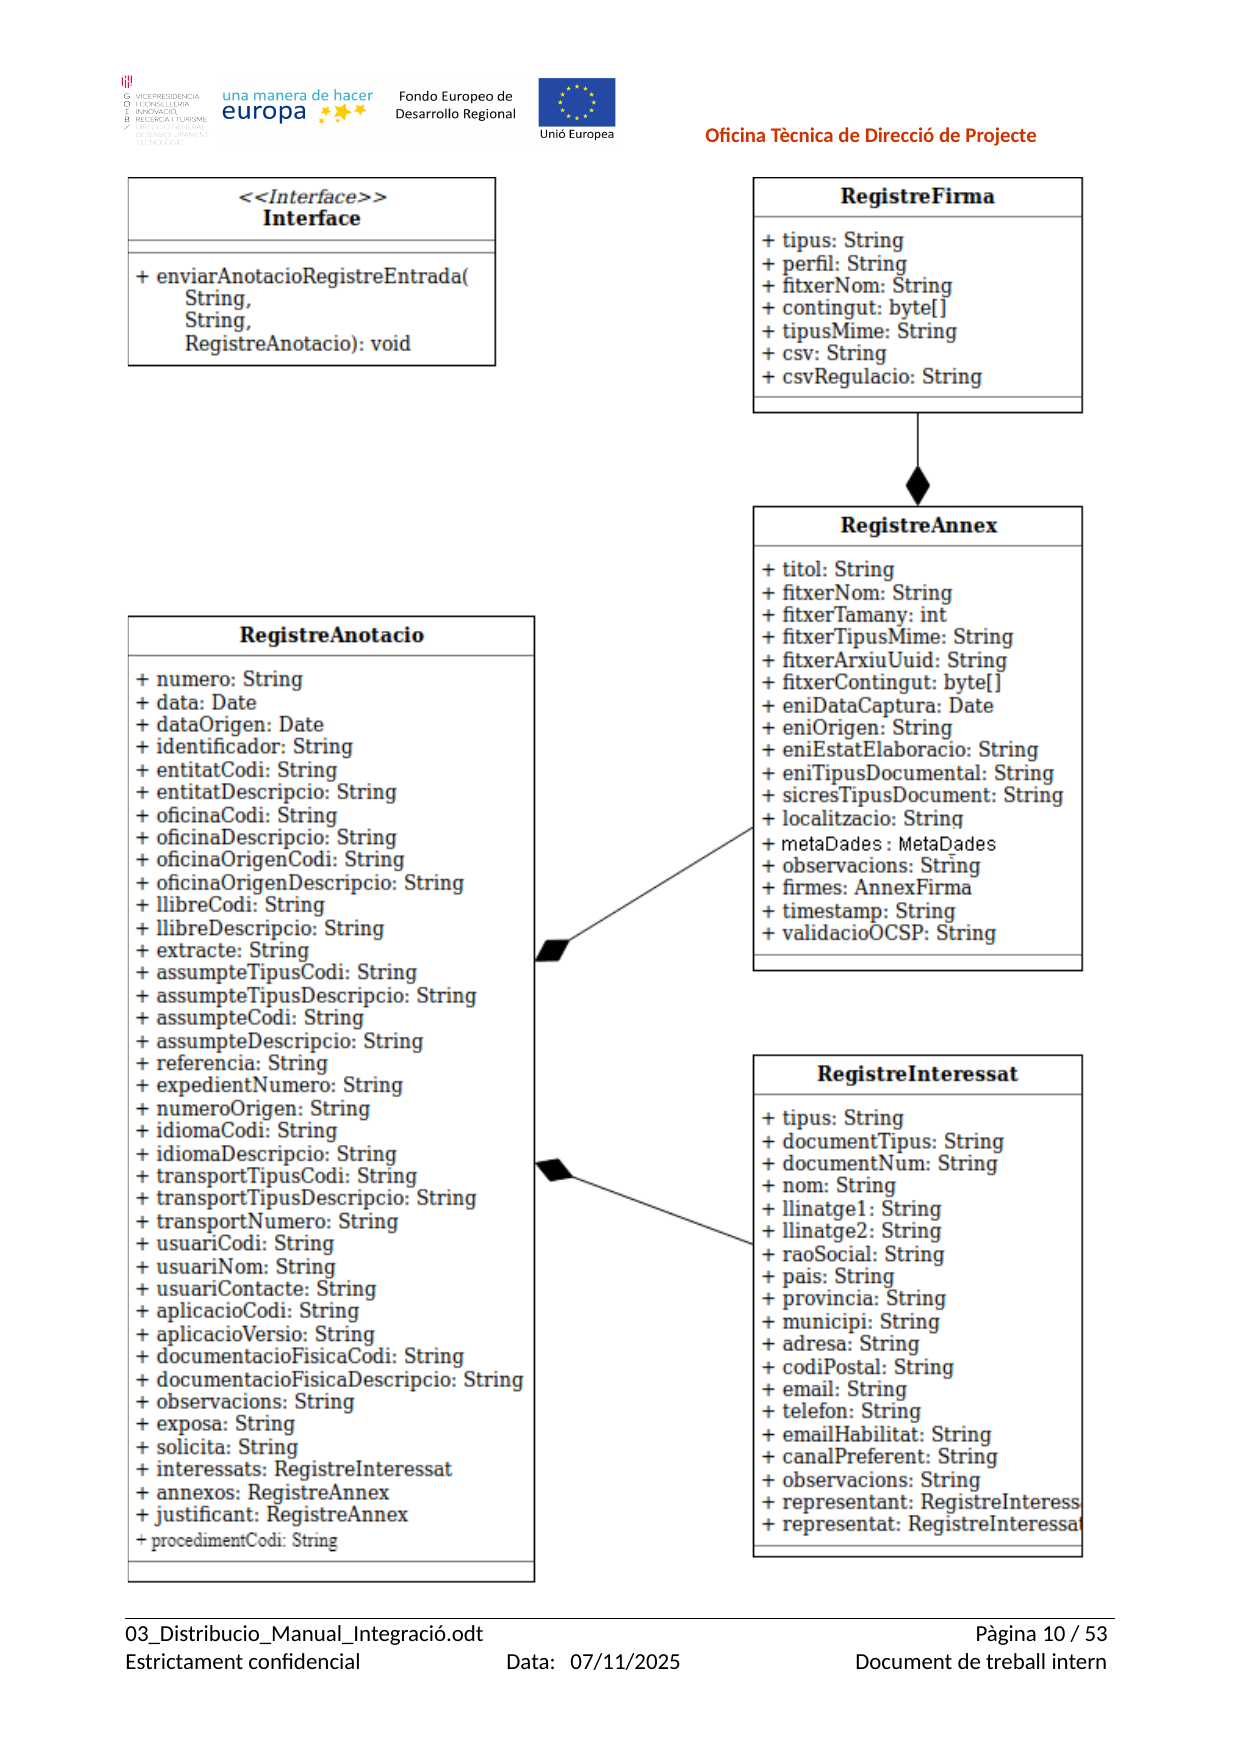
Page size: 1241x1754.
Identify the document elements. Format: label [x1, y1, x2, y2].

picture [219, 73, 621, 147]
picture [118, 73, 213, 147]
